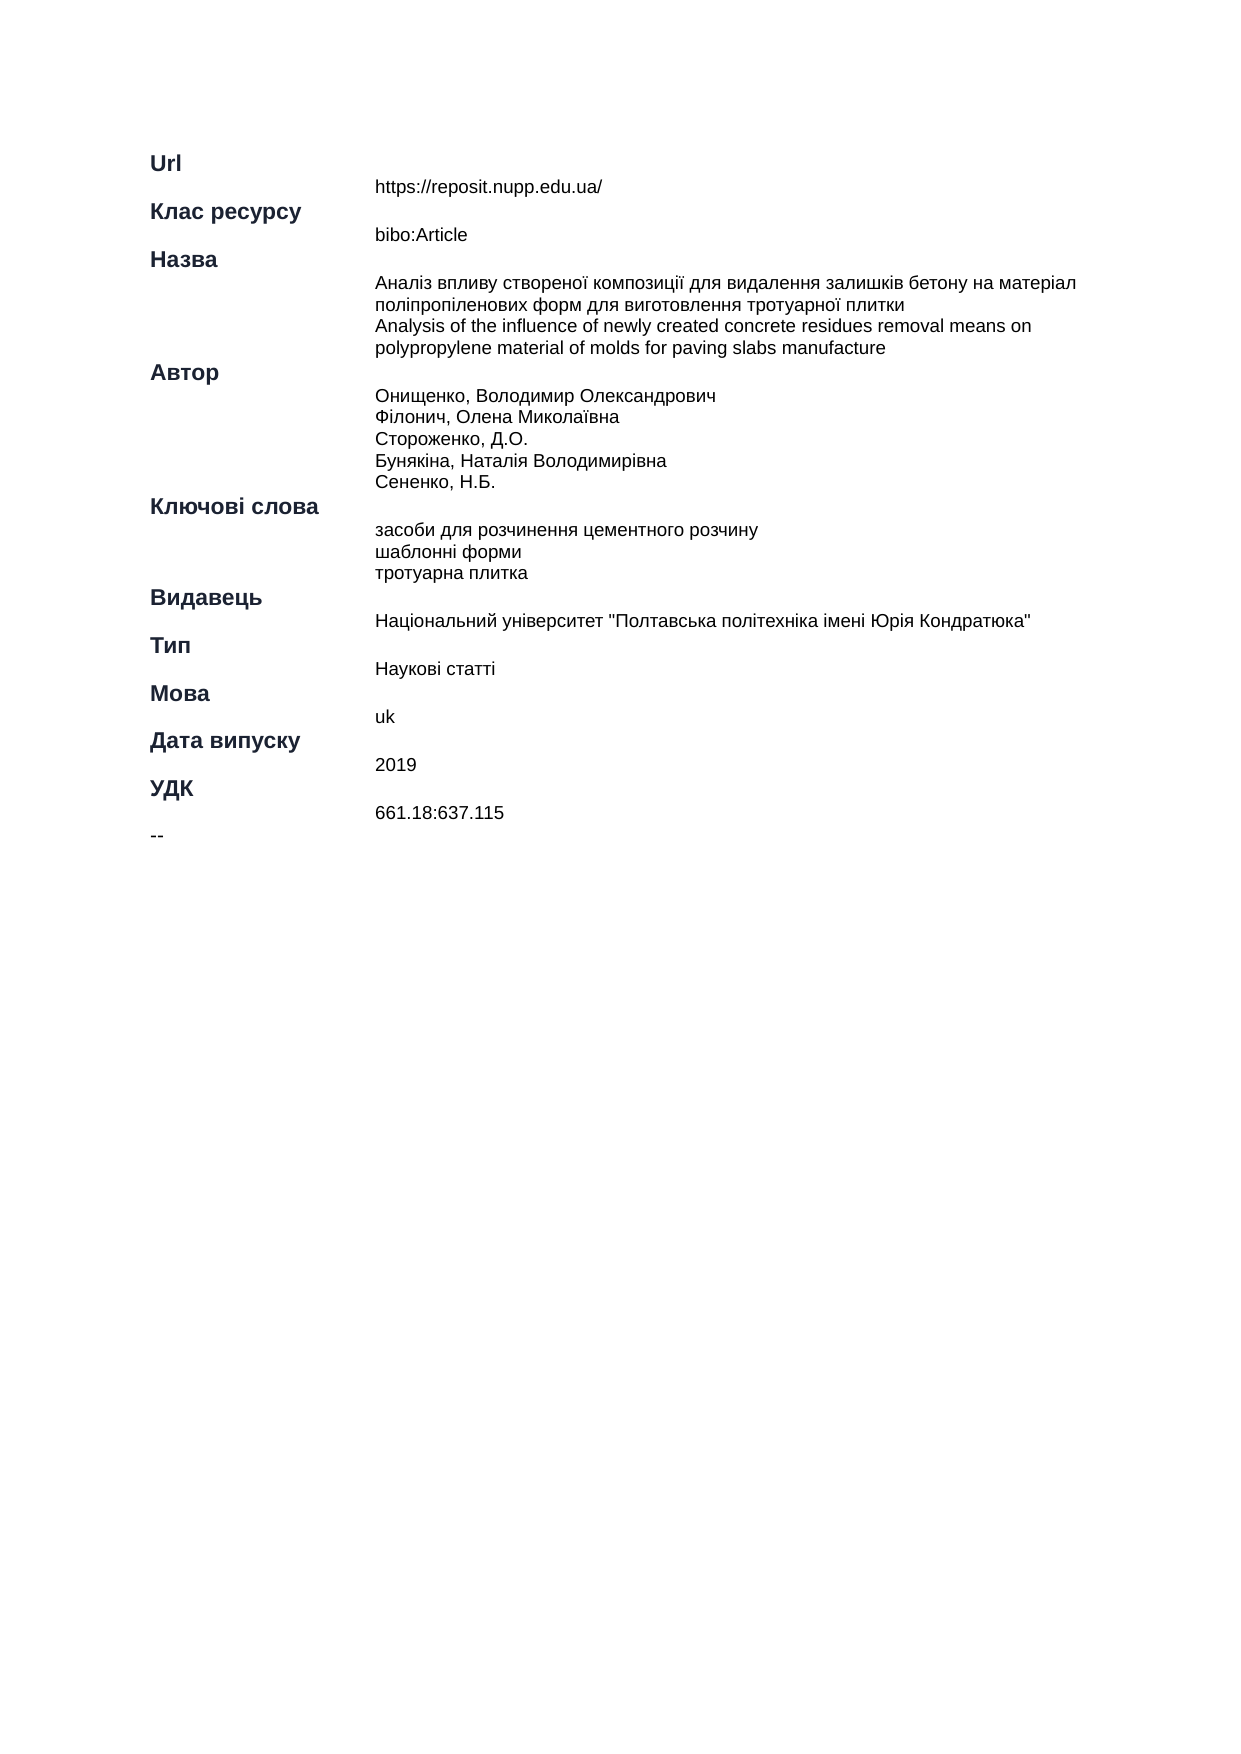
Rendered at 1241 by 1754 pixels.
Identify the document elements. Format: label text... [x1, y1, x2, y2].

text Онищенко, Володимир Олександрович [375, 385, 1090, 406]
text Аналіз впливу створеної композиції для видалення залишків бетону на матеріал поліпропіленових форм для виготовлення тротуарної плитки [375, 272, 1090, 315]
text Автор [150, 358, 1090, 385]
text засоби для розчинення цементного розчину [375, 519, 1090, 541]
text Видавець [150, 584, 1090, 610]
text Клас ресурсу [150, 198, 1090, 224]
text Наукові статті [375, 658, 1090, 679]
text Тип [150, 632, 1090, 658]
text Analysis of the influence of newly created concrete residues removal means on polypropylene material of molds for paving slabs manufacture [375, 315, 1090, 358]
text Мова [150, 679, 1090, 706]
text Бунякіна, Наталія Володимирівна [375, 449, 1090, 471]
text Дата випуску [150, 727, 1090, 754]
text тротуарна плитка [375, 562, 1090, 584]
text -- [150, 823, 1090, 847]
text Стороженко, Д.О. [375, 428, 1090, 449]
text УДК [150, 775, 1090, 802]
text https://reposit.nupp.edu.ua/ [375, 176, 1090, 198]
text 661.18:637.115 [375, 802, 1090, 823]
text Назва [150, 246, 1090, 272]
text Сененко, Н.Б. [375, 471, 1090, 493]
text Національний університет "Полтавська політехніка імені Юрія Кондратюка" [375, 610, 1090, 632]
text uk [375, 706, 1090, 727]
text Ключові слова [150, 493, 1090, 519]
text шаблонні форми [375, 541, 1090, 562]
text 2019 [375, 754, 1090, 775]
text Url [150, 150, 1090, 176]
text Філонич, Олена Миколаївна [375, 406, 1090, 428]
text bibo:Article [375, 224, 1090, 246]
